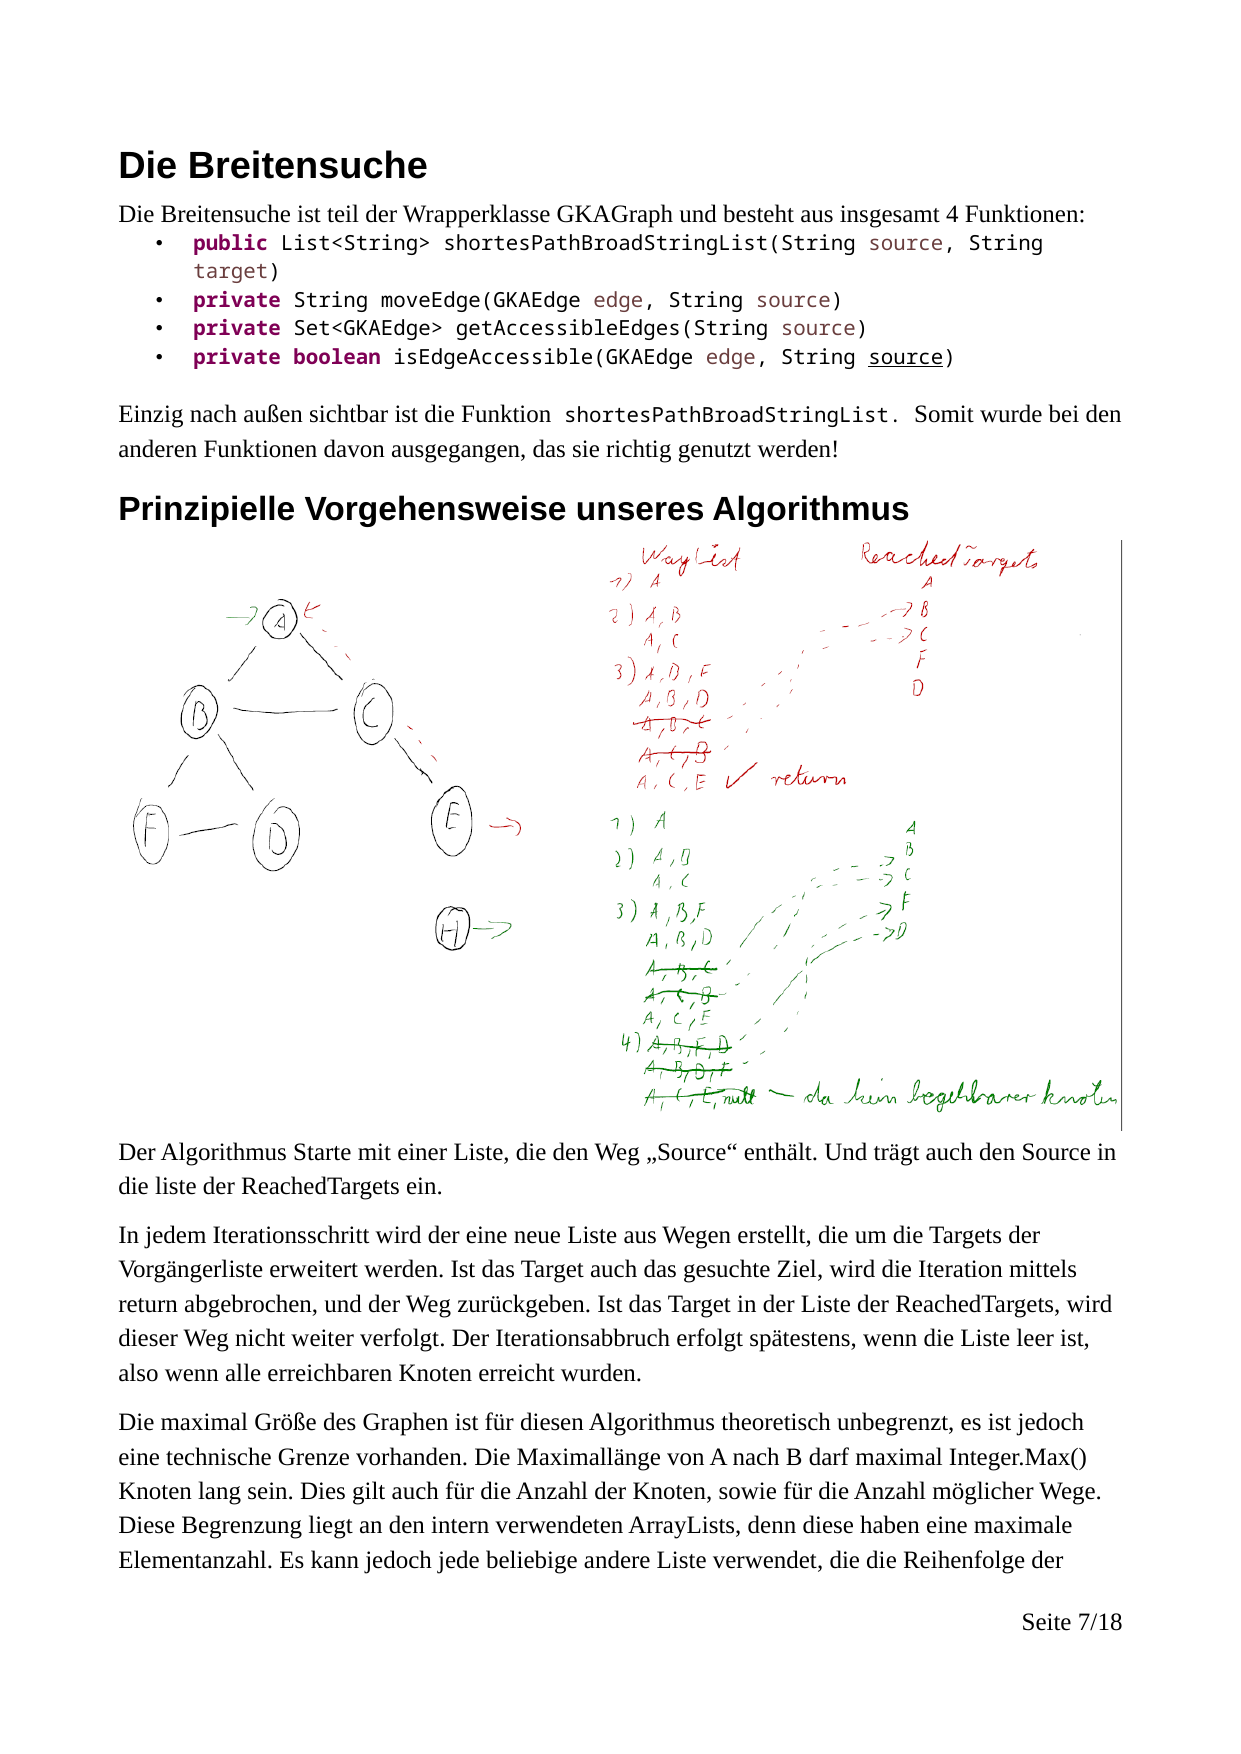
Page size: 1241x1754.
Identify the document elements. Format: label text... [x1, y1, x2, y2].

subtitle Prinzipielle Vorgehensweise unseres Algorithmus [118, 489, 1122, 528]
subtitle Die Breitensuche [118, 143, 1122, 187]
text Der Algorithmus Starte mit einer Liste, die den Weg „Source“ enthält. Und trägt auch den Source in die liste der ReachedTargets ein. [118, 1131, 1122, 1200]
text Die maximal Größe des Graphen ist für diesen Algorithmus theoretisch unbegrenzt, es ist jedoch eine technische Grenze vorhanden. Die Maximallänge von A nach B darf maximal Integer.Max() Knoten lang sein. Dies gilt auch für die Anzahl der Knoten, sowie für die Anzahl möglicher Wege. Diese Begrenzung liegt an den intern verwendeten ArrayLists, denn diese haben eine maximale Elementanzahl. Es kann jedoch jede beliebige andere Liste verwendet, die die Reihenfolge der [118, 1407, 1122, 1574]
list private Set<GKAEdge> getAccessibleEdges(String source) [156, 313, 1122, 342]
list private String moveEdge(GKAEdge edge, String source) [156, 285, 1122, 313]
text In jedem Iterationsschritt wird der eine neue Liste aus Wegen erstellt, die um die Targets der Vorgängerliste erweitert werden. Ist das Target auch das gesuchte Ziel, wird die Iteration mittels return abgebrochen, und der Weg zurückgeben. Ist das Target in der Liste der ReachedTargets, wird dieser Weg nicht weiter verfolgt. Der Iterationsabbruch erfolgt spätestens, wenn die Liste leer ist, also wenn alle erreichbaren Knoten erreicht wurden. [118, 1220, 1122, 1387]
text Einzig nach außen sichtbar ist die Funktion shortesPathBroadStringList. Somit wurde bei den anderen Funktionen davon ausgegangen, das sie richtig genutzt werden! [118, 399, 1122, 463]
text Die Breitensuche ist teil der Wrapperklasse GKAGraph und besteht aus insgesamt 4 Funktionen: [118, 199, 1122, 228]
list private boolean isEdgeAccessible(GKAEdge edge, String source) [156, 342, 1122, 370]
list public List<String> shortesPathBroadStringList(String source, String target) [156, 228, 1122, 285]
